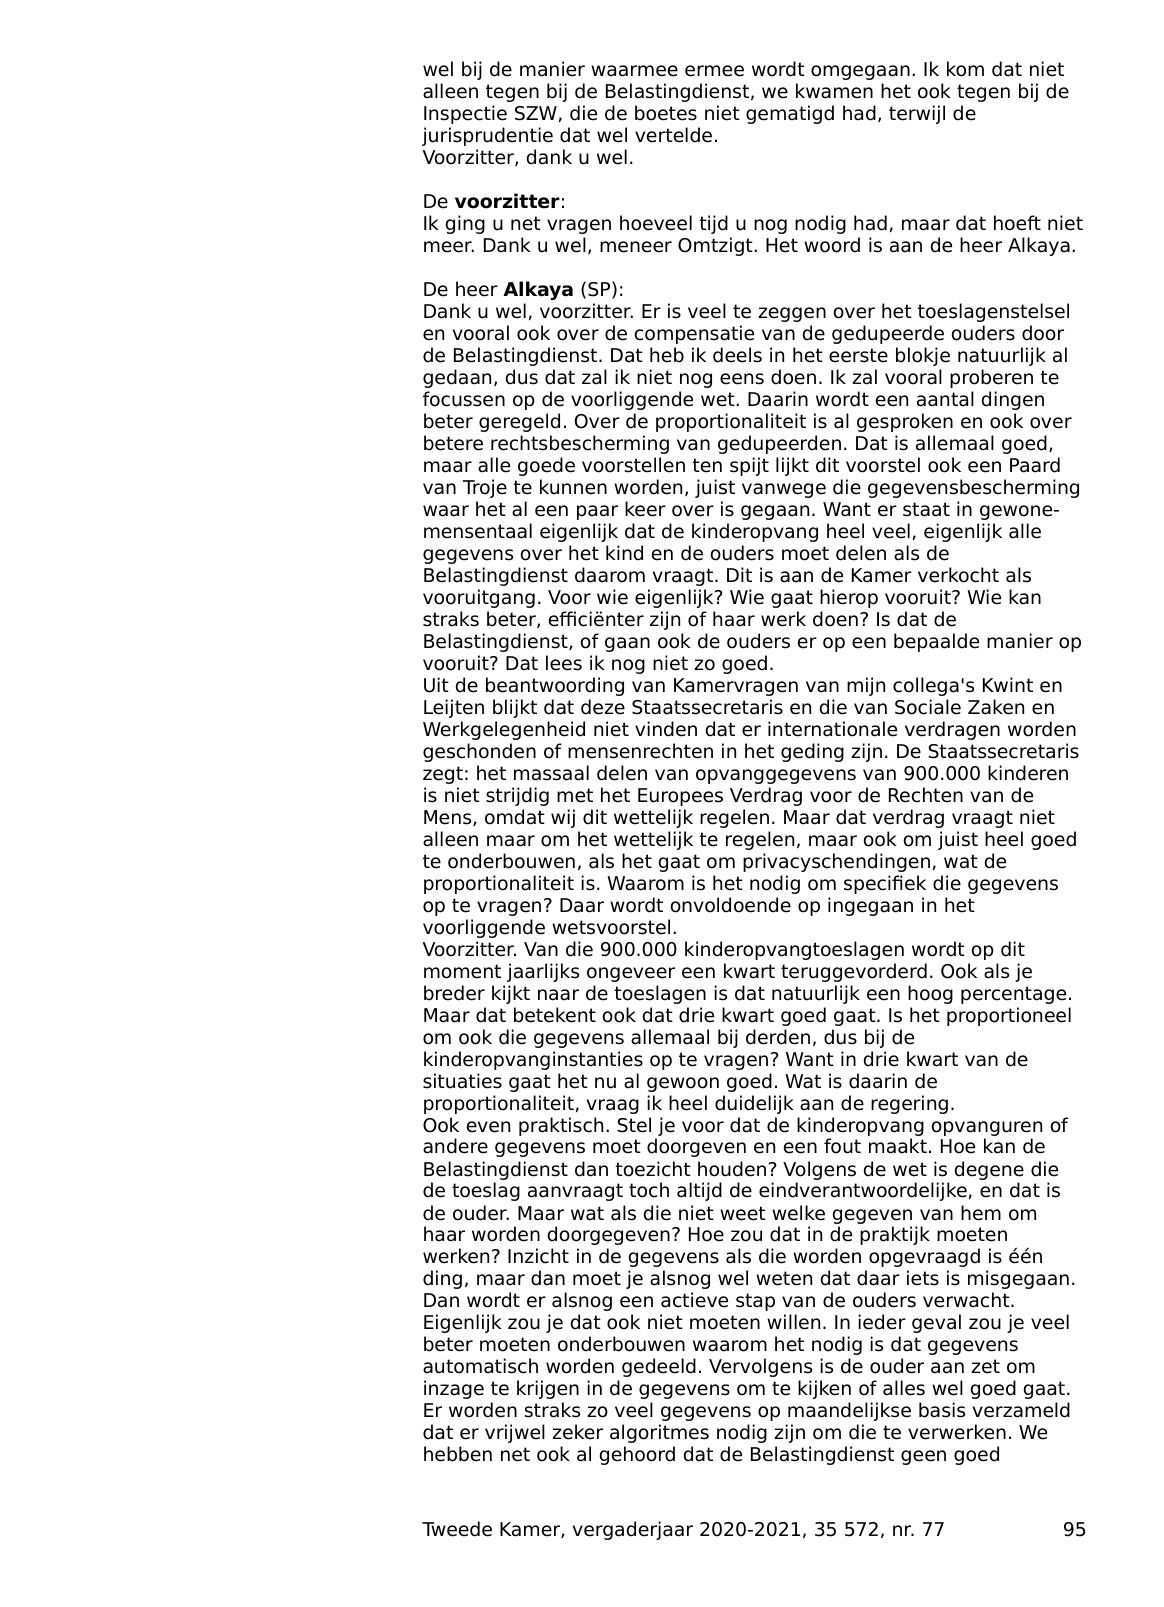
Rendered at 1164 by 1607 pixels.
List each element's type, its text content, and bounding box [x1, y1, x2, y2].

text De voorzitter: [422, 191, 1087, 213]
text Dank u wel, voorzitter. Er is veel te zeggen over het toeslagenstelsel en vooral ook over de compensatie van de gedupeerde ouders door de Belastingdienst. Dat heb ik deels in het eerste blokje natuurlijk al gedaan, dus dat zal ik niet nog eens doen. Ik zal vooral proberen te focussen op de voorliggende wet. Daarin wordt een aantal dingen beter geregeld. Over de proportionaliteit is al gesproken en ook over betere rechtsbescherming van gedupeerden. Dat is allemaal goed, maar alle goede voorstellen ten spijt lijkt dit voorstel ook een Paard van Troje te kunnen worden, juist vanwege die gegevensbescherming waar het al een paar keer over is gegaan. Want er staat in gewone-mensentaal eigenlijk dat de kinderopvang heel veel, eigenlijk alle gegevens over het kind en de ouders moet delen als de Belastingdienst daarom vraagt. Dit is aan de Kamer verkocht als vooruitgang. Voor wie eigenlijk? Wie gaat hierop vooruit? Wie kan straks beter, efficiënter zijn of haar werk doen? Is dat de Belastingdienst, of gaan ook de ouders er op een bepaalde manier op vooruit? Dat lees ik nog niet zo goed. [422, 301, 1087, 675]
text Er worden straks zo veel gegevens op maandelijkse basis verzameld dat er vrijwel zeker algoritmes nodig zijn om die te verwerken. We hebben net ook al gehoord dat de Belastingdienst geen goed [422, 1400, 1087, 1466]
text Voorzitter. Van die 900.000 kinderopvangtoeslagen wordt op dit moment jaarlijks ongeveer een kwart teruggevorderd. Ook als je breder kijkt naar de toeslagen is dat natuurlijk een hoog percentage. Maar dat betekent ook dat drie kwart goed gaat. Is het proportioneel om ook die gegevens allemaal bij derden, dus bij de kinderopvanginstanties op te vragen? Want in drie kwart van de situaties gaat het nu al gewoon goed. Wat is daarin de proportionaliteit, vraag ik heel duidelijk aan de regering. [422, 939, 1087, 1114]
text De heer Alkaya (SP): [422, 279, 1087, 301]
text wel bij de manier waarmee ermee wordt omgegaan. Ik kom dat niet alleen tegen bij de Belastingdienst, we kwamen het ook tegen bij de Inspectie SZW, die de boetes niet gematigd had, terwijl de jurisprudentie dat wel vertelde. [422, 59, 1087, 147]
text Ik ging u net vragen hoeveel tijd u nog nodig had, maar dat hoeft niet meer. Dank u wel, meneer Omtzigt. Het woord is aan de heer Alkaya. [422, 213, 1087, 257]
text Ook even praktisch. Stel je voor dat de kinderopvang opvanguren of andere gegevens moet doorgeven en een fout maakt. Hoe kan de Belastingdienst dan toezicht houden? Volgens de wet is degene die de toeslag aanvraagt toch altijd de eindverantwoordelijke, en dat is de ouder. Maar wat als die niet weet welke gegeven van hem om haar worden doorgegeven? Hoe zou dat in de praktijk moeten werken? Inzicht in de gegevens als die worden opgevraagd is één ding, maar dan moet je alsnog wel weten dat daar iets is misgegaan. Dan wordt er alsnog een actieve stap van de ouders verwacht. Eigenlijk zou je dat ook niet moeten willen. In ieder geval zou je veel beter moeten onderbouwen waarom het nodig is dat gegevens automatisch worden gedeeld. Vervolgens is de ouder aan zet om inzage te krijgen in de gegevens om te kijken of alles wel goed gaat. [422, 1114, 1087, 1400]
text Uit de beantwoording van Kamervragen van mijn collega's Kwint en Leijten blijkt dat deze Staatssecretaris en die van Sociale Zaken en Werkgelegenheid niet vinden dat er internationale verdragen worden geschonden of mensenrechten in het geding zijn. De Staatssecretaris zegt: het massaal delen van opvanggegevens van 900.000 kinderen is niet strijdig met het Europees Verdrag voor de Rechten van de Mens, omdat wij dit wettelijk regelen. Maar dat verdrag vraagt niet alleen maar om het wettelijk te regelen, maar ook om juist heel goed te onderbouwen, als het gaat om privacyschendingen, wat de proportionaliteit is. Waarom is het nodig om specifiek die gegevens op te vragen? Daar wordt onvoldoende op ingegaan in het voorliggende wetsvoorstel. [422, 675, 1087, 939]
text Voorzitter, dank u wel. [422, 147, 1087, 169]
